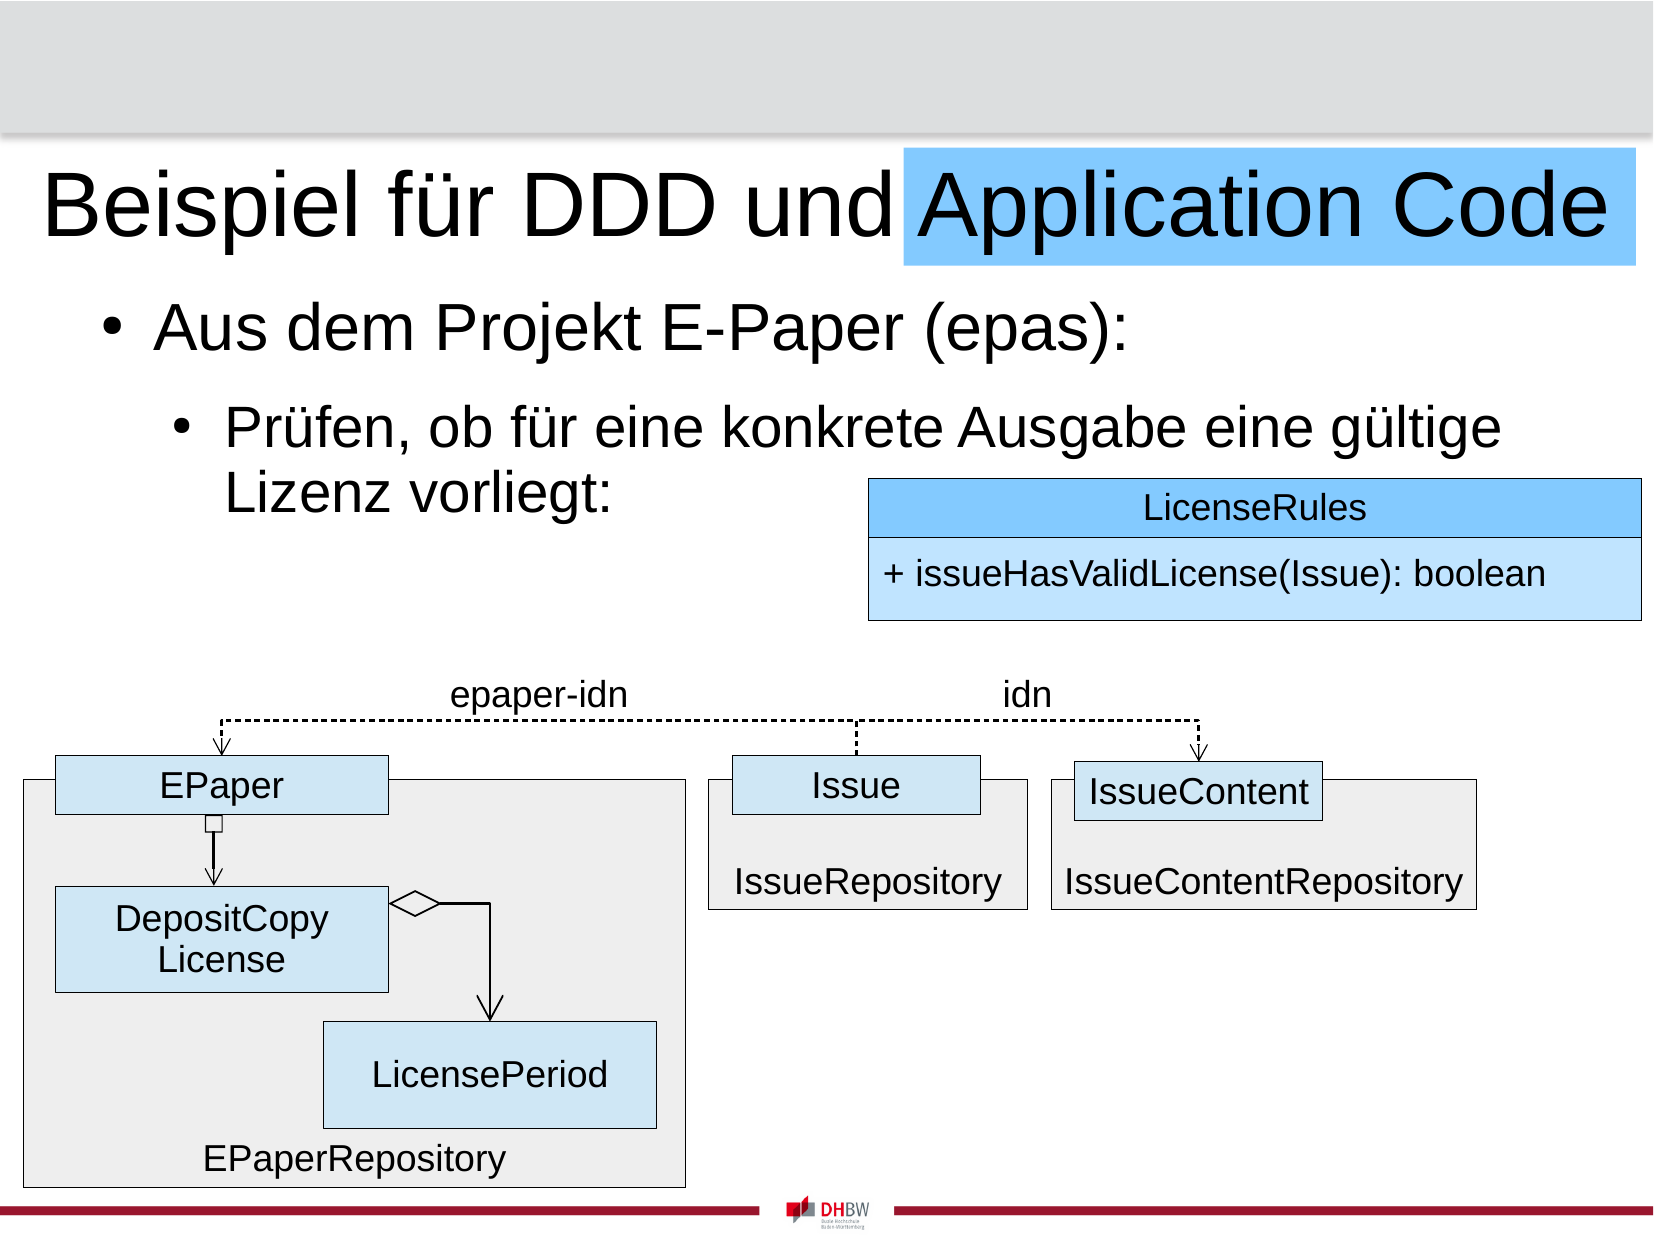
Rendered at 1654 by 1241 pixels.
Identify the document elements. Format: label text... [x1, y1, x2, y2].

text_box LicenseRules [868, 478, 1642, 538]
title Beispiel für DDD und Application Code [23, 51, 1630, 257]
text_box Issue [732, 755, 981, 815]
text_box IssueRepository [708, 779, 1028, 910]
list Aus dem Projekt E-Paper (epas): Prüfen, ob für eine konkrete Ausgabe eine gültige Lizenz vorliegt: [82, 290, 1607, 525]
text_box EPaper [55, 755, 389, 815]
text_box IssueContentRepository [1051, 779, 1477, 910]
picture [0, 1, 1654, 1237]
text_box + issueHasValidLicense(Issue): boolean [868, 538, 1642, 621]
text_box DepositCopy License [55, 885, 389, 993]
text_box LicensePeriod [323, 1021, 657, 1128]
text_box [903, 147, 1636, 266]
text_box EPaperRepository [394, 893, 436, 914]
text_box EPaperRepository [23, 779, 686, 1188]
text_box IssueContent [1074, 761, 1323, 821]
